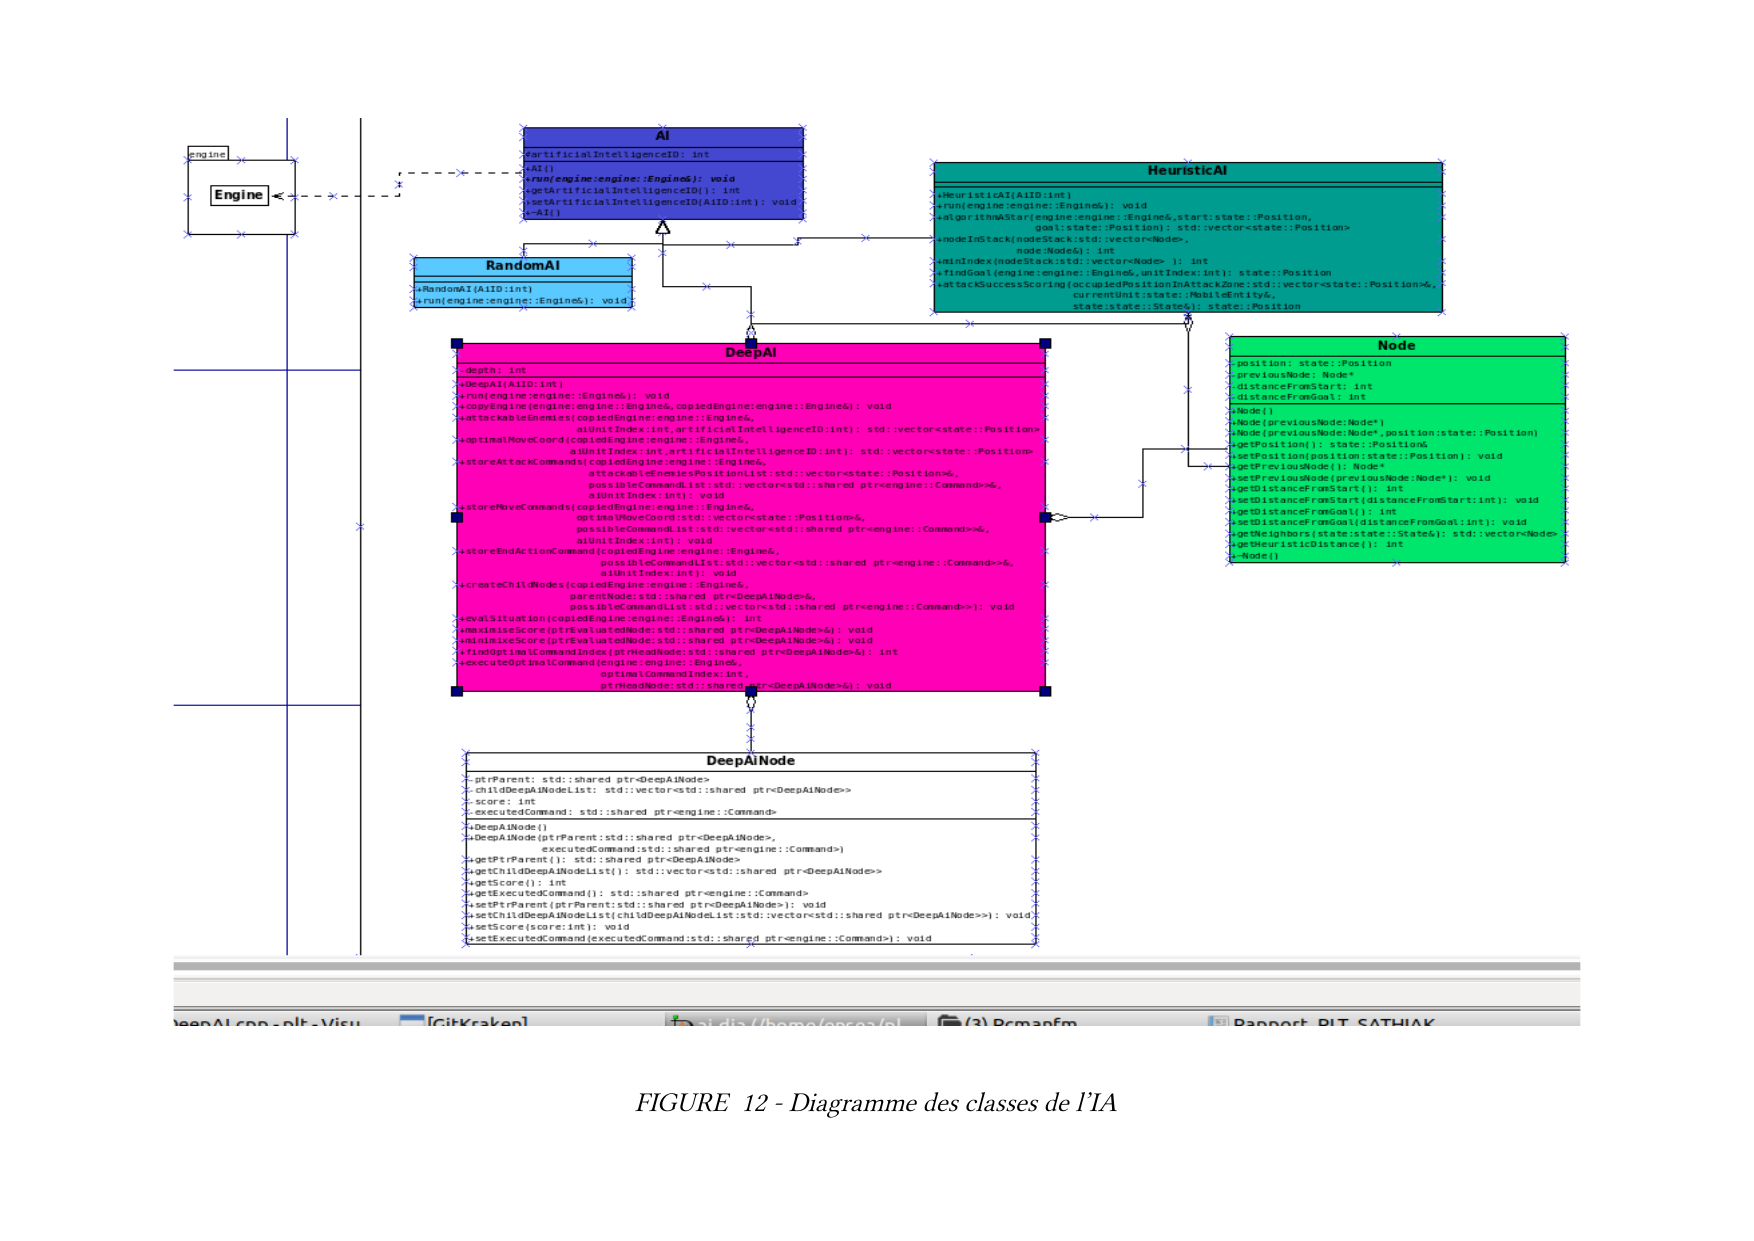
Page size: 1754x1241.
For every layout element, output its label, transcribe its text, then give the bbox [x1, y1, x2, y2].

text FIGURE 12 - Diagramme des classes de l’IA [118, 1087, 1636, 1118]
picture [173, 118, 1581, 1026]
